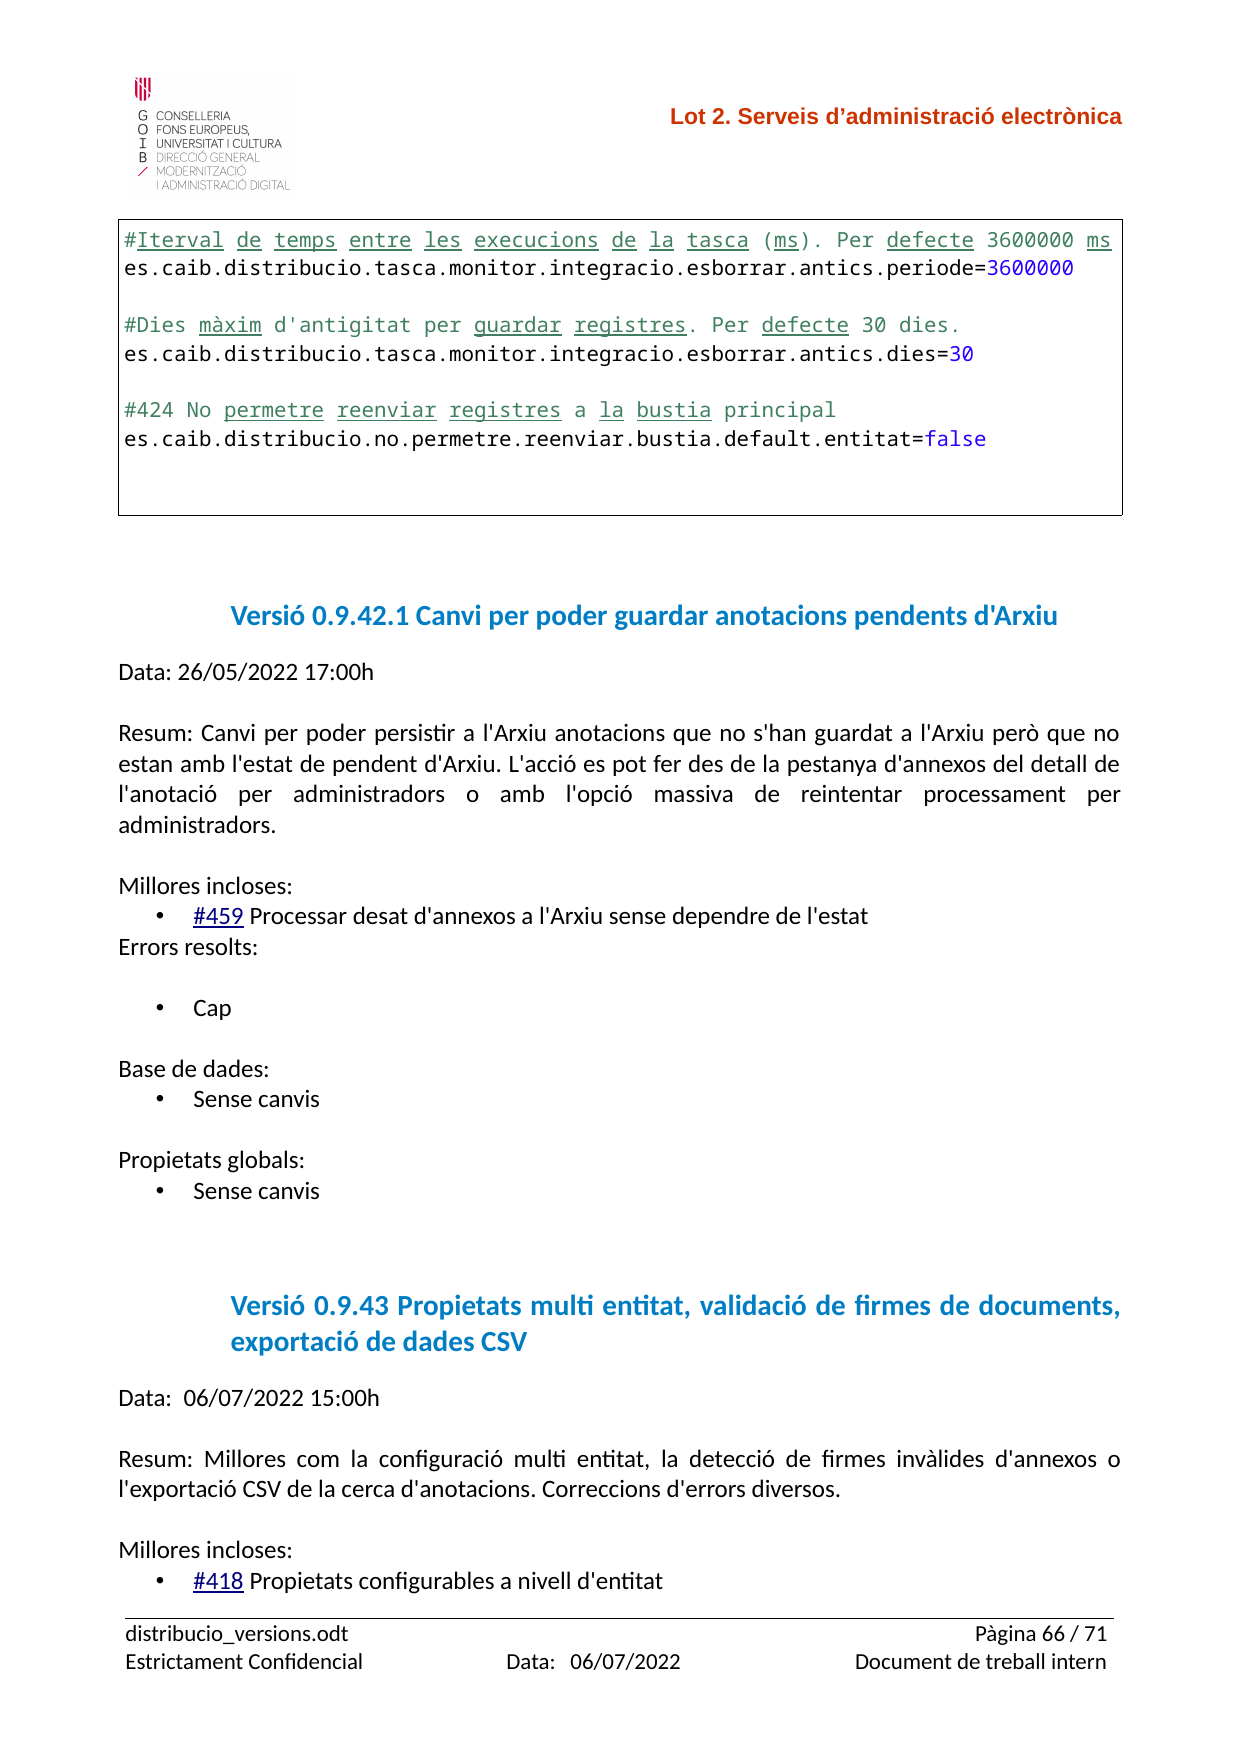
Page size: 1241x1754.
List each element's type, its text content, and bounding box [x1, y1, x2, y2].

picture [126, 70, 299, 197]
text Resum: Millores com la configuració multi entitat, la detecció de firmes invàlides d'annexos o l'exportació CSV de la cerca d'anotacions. Correccions d'errors diversos. [118, 1443, 1122, 1504]
text Millores incloses: [118, 1535, 1122, 1565]
list Sense canvis [156, 1175, 1122, 1206]
table_header #Iterval de temps entre les execucions de la tasca (ms). Per defecte 3600000 ms es.caib.distribucio.tasca.monitor.integracio.esborrar.antics.periode=3600000 #Dies màxim d'antigitat per guardar registres. Per defecte 30 dies. es.caib.distribucio.tasca.monitor.integracio.esborrar.antics.dies=30 #424 No permetre reenviar registres a la bustia principal es.caib.distribucio.no.permetre.reenviar.bustia.default.entitat=false [119, 220, 1122, 515]
text Data: 06/07/2022 15:00h [118, 1382, 1122, 1413]
subtitle Versió 0.9.42.1 Canvi per poder guardar anotacions pendents d'Arxiu [153, 597, 1122, 632]
text Millores incloses: [118, 870, 1122, 900]
text Errors resolts: [118, 931, 1122, 961]
text Resum: Canvi per poder persistir a l'Arxiu anotacions que no s'han guardat a l'Arxiu però que no estan amb l'estat de pendent d'Arxiu. L'acció es pot fer des de la pestanya d'annexos del detall de l'anotació per administradors o amb l'opció massiva de reintentar processament per administradors. [118, 717, 1122, 839]
text Base de dades: [118, 1053, 1122, 1083]
text Propietats globals: [118, 1144, 1122, 1175]
subtitle Versió 0.9.43 Propietats multi entitat, validació de firmes de documents, exportació de dades CSV [153, 1287, 1122, 1358]
list #418 Propietats configurables a nivell d'entitat [156, 1565, 1122, 1596]
list Cap [156, 992, 1122, 1022]
list Sense canvis [156, 1083, 1122, 1114]
list #459 Processar desat d'annexos a l'Arxiu sense dependre de l'estat [156, 900, 1122, 931]
text Data: 26/05/2022 17:00h [118, 656, 1122, 687]
